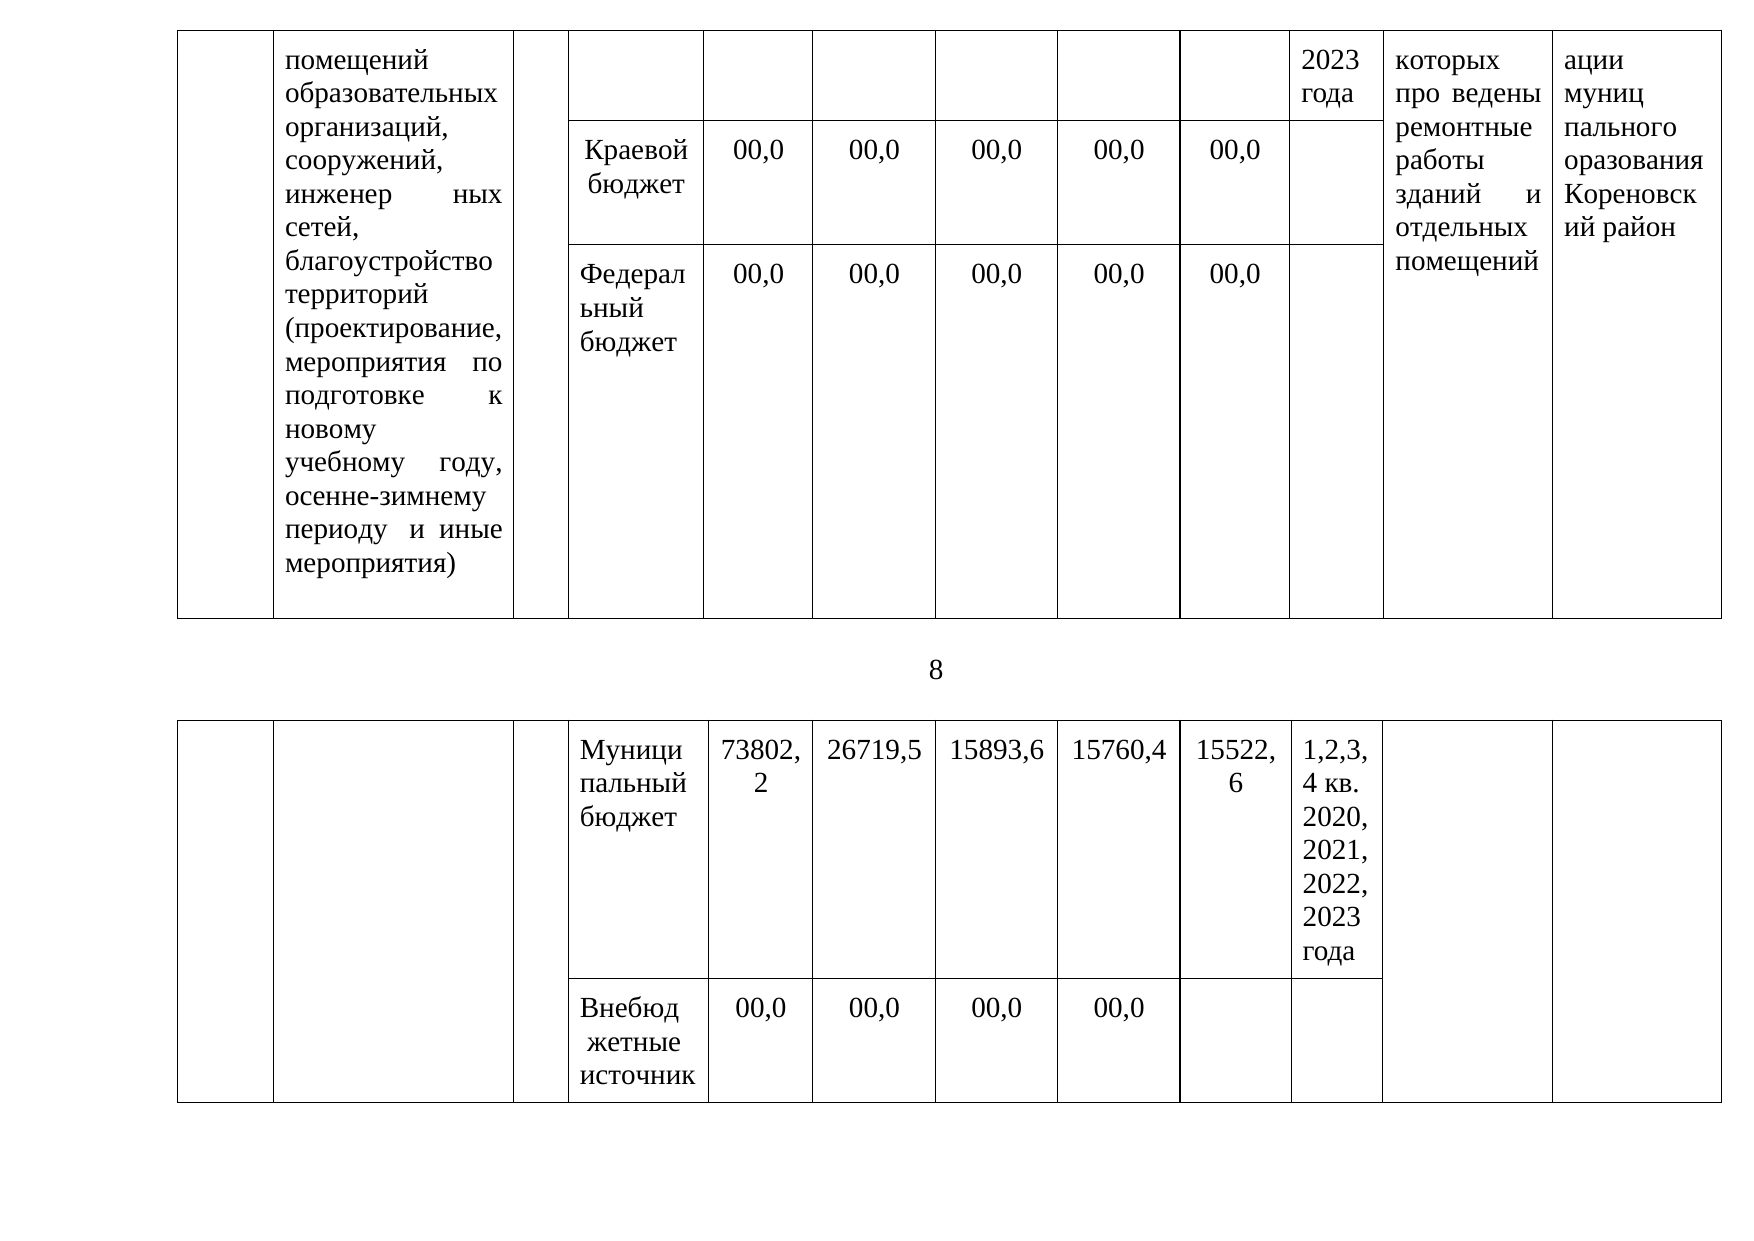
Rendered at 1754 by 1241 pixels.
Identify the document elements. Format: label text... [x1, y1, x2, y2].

text 8 [177, 652, 1695, 686]
table_cell 00,0 [1181, 121, 1289, 244]
table_header 15760,4 [1058, 721, 1179, 978]
table_header Муниципальный бюджет [569, 721, 708, 978]
table_header 73802,2 [709, 721, 812, 978]
table_cell [1181, 979, 1291, 1102]
table_cell [936, 31, 1057, 120]
table_cell [514, 31, 568, 618]
table_header 15522,6 [1181, 721, 1291, 978]
table_cell ации муниц пального оразования Кореновский район [1553, 31, 1721, 618]
table_cell 00,0 [1058, 245, 1179, 618]
table_cell [1290, 121, 1383, 244]
table_cell 00,0 [704, 245, 812, 618]
table_cell помещений образовательных организаций, сооружений, инженер ных сетей, благоустройство территорий (проектирование, мероприятия по подготовке к новому учебному году, осенне-зимнему периоду и иные мероприятия) [274, 31, 513, 618]
table_cell [1292, 979, 1382, 1102]
table_cell [1058, 31, 1179, 120]
table_cell которых про ведены ремонтные работы зданий и отдельных помещений [1384, 31, 1552, 618]
table_cell 00,0 [1058, 121, 1179, 244]
table_header [1553, 721, 1721, 1102]
table_header [274, 721, 513, 1102]
table_cell [813, 31, 935, 120]
table_cell 00,0 [936, 979, 1057, 1102]
table_cell 00,0 [936, 121, 1057, 244]
table_cell 00,0 [813, 245, 935, 618]
table_cell [178, 31, 273, 618]
table_header [1383, 721, 1552, 1102]
table_cell [1181, 31, 1289, 120]
table_cell 00,0 [813, 979, 935, 1102]
table_cell 00,0 [813, 121, 935, 244]
table_header [514, 721, 568, 1102]
table_cell 00,0 [936, 245, 1057, 618]
table_cell [704, 31, 812, 120]
table_header [178, 721, 273, 1102]
table_header 1,2,3,4 кв. 2020, 2021, 2022, 2023 года [1292, 721, 1382, 978]
table_cell [569, 31, 703, 120]
table_cell [1290, 245, 1383, 618]
table_cell 00,0 [704, 121, 812, 244]
table_header 26719,5 [813, 721, 935, 978]
table_cell Внебюд жетные источник [569, 979, 708, 1102]
table_header 15893,6 [936, 721, 1057, 978]
table_cell 00,0 [709, 979, 812, 1102]
table_cell 2023 года [1290, 31, 1383, 120]
table_cell 00,0 [1058, 979, 1179, 1102]
table_cell 00,0 [1181, 245, 1289, 618]
table_cell Краевой бюджет [569, 121, 703, 244]
table_cell Федеральный бюджет [569, 245, 703, 618]
